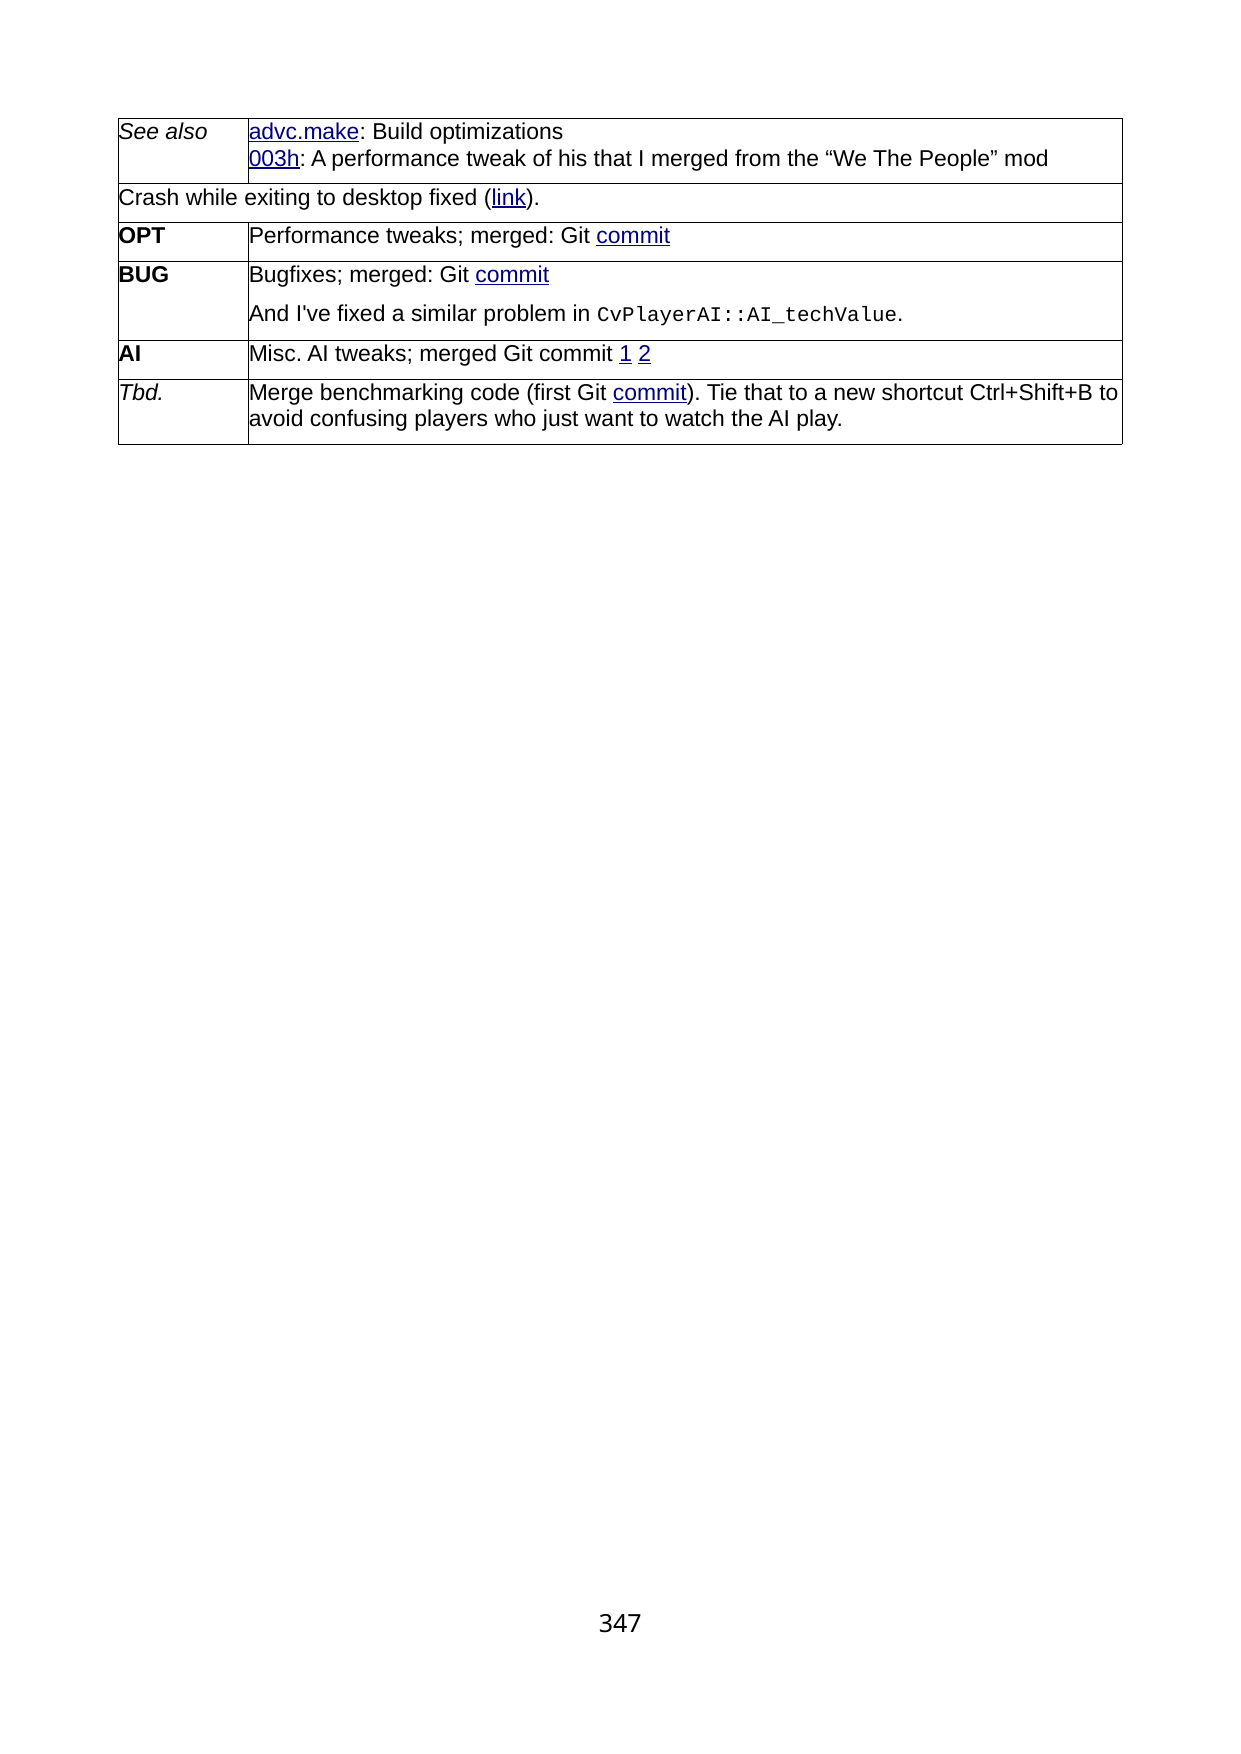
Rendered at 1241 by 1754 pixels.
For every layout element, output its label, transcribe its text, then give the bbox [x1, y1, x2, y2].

table_cell Crash while exiting to desktop fixed (link). [119, 184, 1122, 222]
table_cell Performance tweaks; merged: Git commit [249, 223, 1122, 261]
table_cell Tbd. [119, 380, 248, 444]
table_cell AI [119, 341, 248, 379]
table_cell Merge benchmarking code (first Git commit). Tie that to a new shortcut Ctrl+Shift+B to avoid confusing players who just want to watch the AI play. [249, 380, 1122, 444]
table_cell Bugfixes; merged: Git commit And I've fixed a similar problem in CvPlayerAI::AI_techValue. [249, 262, 1122, 340]
table_cell See also [119, 119, 248, 183]
table_cell advc.make: Build optimizations 003h: A performance tweak of his that I merged from the “We The People” mod [249, 119, 1122, 183]
table_cell OPT [119, 223, 248, 261]
table_cell BUG [119, 262, 248, 340]
table_cell Misc. AI tweaks; merged Git commit 1 2 [249, 341, 1122, 379]
